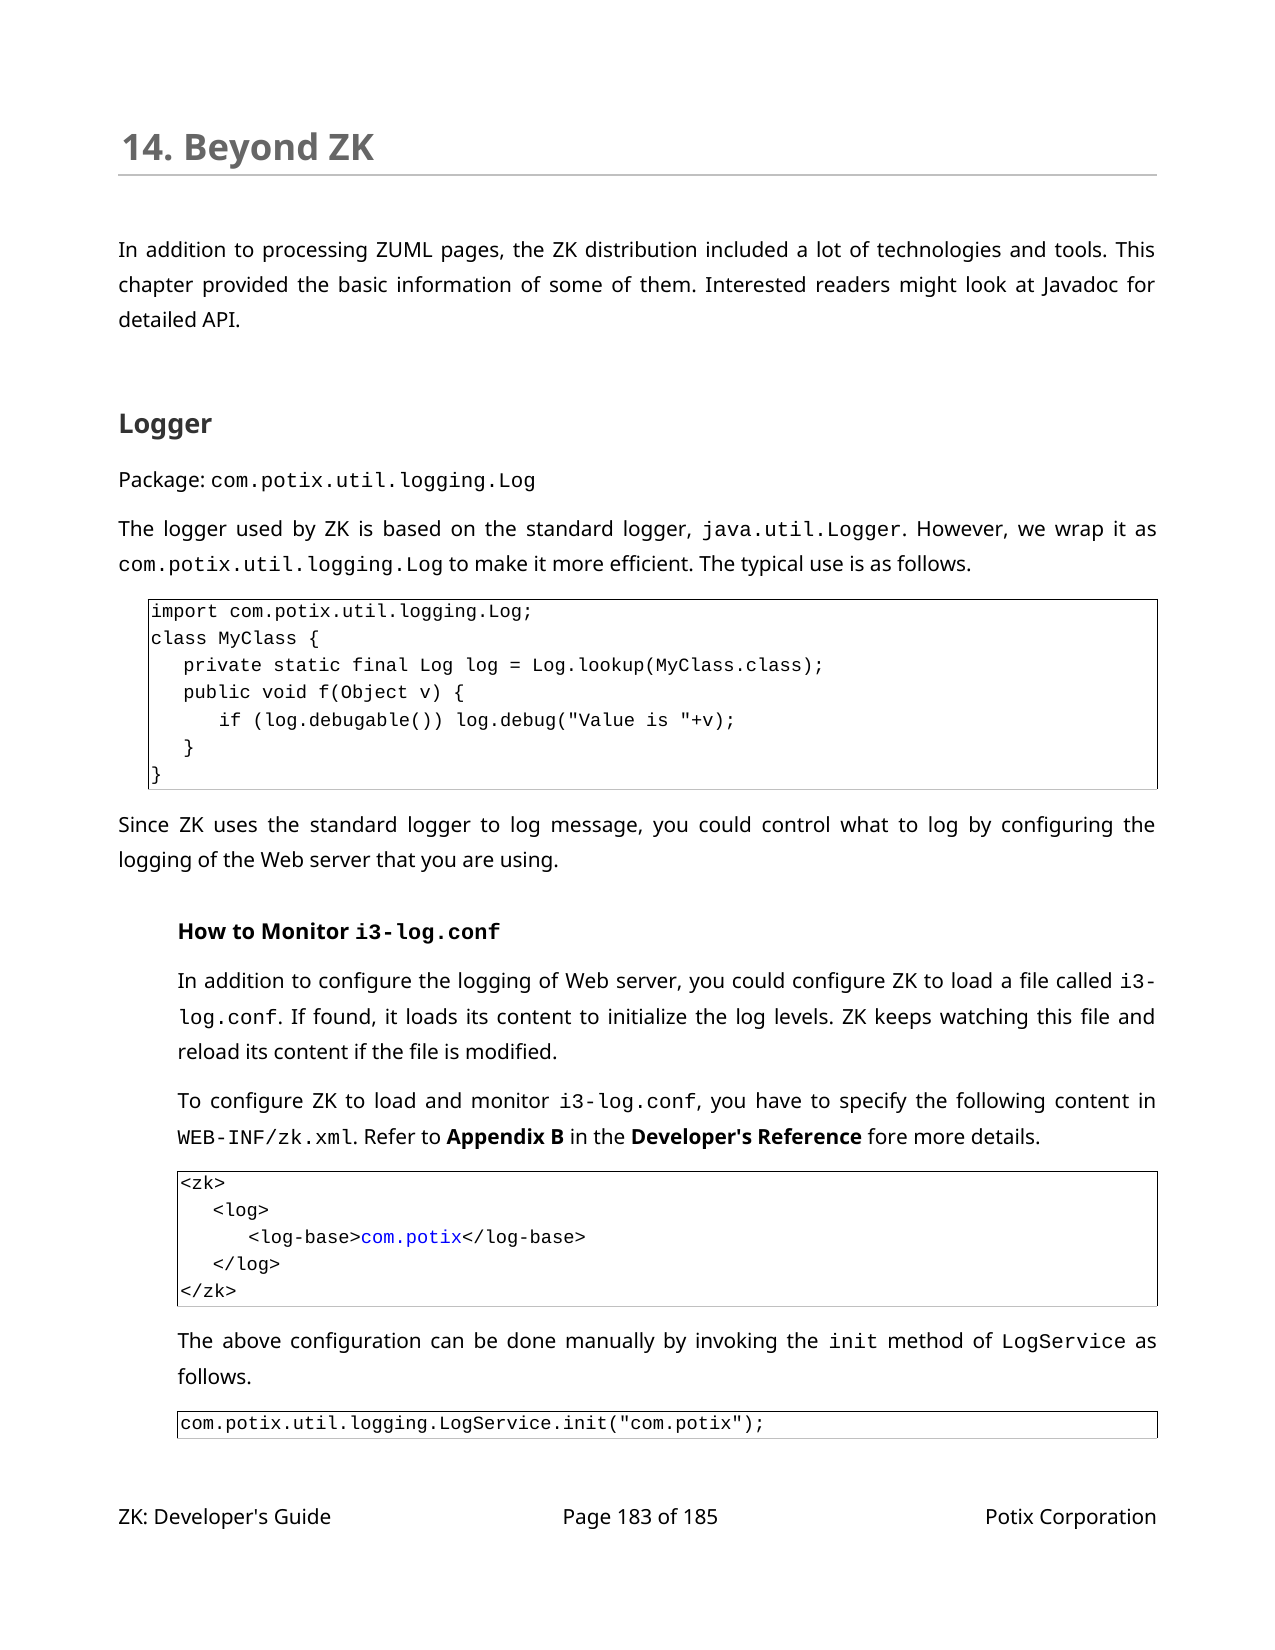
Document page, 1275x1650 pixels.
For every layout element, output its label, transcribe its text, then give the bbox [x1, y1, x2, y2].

text class MyClass { [149, 626, 1157, 650]
text <log-base>com.potix</log-base> </log> </zk> [178, 1225, 1157, 1306]
subtitle Logger [118, 404, 1157, 441]
text In addition to configure the logging of Web server, you could configure ZK to load a file called i3-log.conf. If found, it loads its content to initialize the log levels. ZK keeps watching this file and reload its content if the file is modified. [177, 966, 1157, 1066]
text if (log.debugable()) log.debug("Value is "+v); [149, 707, 1157, 732]
text } [149, 762, 1157, 789]
text Since ZK uses the standard logger to log message, you could control what to log by configuring the logging of the Web server that you are using. [118, 810, 1157, 873]
text The logger used by ZK is based on the standard logger, java.util.Logger. However, we wrap it as com.potix.util.logging.Log to make it more efficient. The typical use is as follows. [118, 514, 1157, 578]
text <log> [178, 1198, 1157, 1222]
text import com.potix.util.logging.Log; [149, 600, 1157, 623]
text private static final Log log = Log.lookup(MyClass.class); [149, 653, 1157, 677]
text The above configuration can be done manually by invoking the init method of LogService as follows. [177, 1326, 1157, 1390]
text public void f(Object v) { [149, 680, 1157, 704]
text } [149, 734, 1157, 759]
text com.potix.util.logging.LogService.init("com.potix"); [178, 1412, 1157, 1438]
text In addition to processing ZUML pages, the ZK distribution included a lot of technologies and tools. This chapter provided the basic information of some of them. Interested readers might look at Javadoc for detailed API. [118, 235, 1157, 333]
text Package: com.potix.util.logging.Log [118, 465, 1157, 493]
subtitle 14. Beyond ZK [118, 118, 1157, 174]
subtitle How to Monitor i3-log.conf [177, 916, 1157, 946]
text To configure ZK to load and monitor i3-log.conf, you have to specify the following content in WEB-INF/zk.xml. Refer to Appendix B in the Developer's Reference fore more details. [177, 1086, 1157, 1150]
text <zk> [178, 1172, 1157, 1195]
